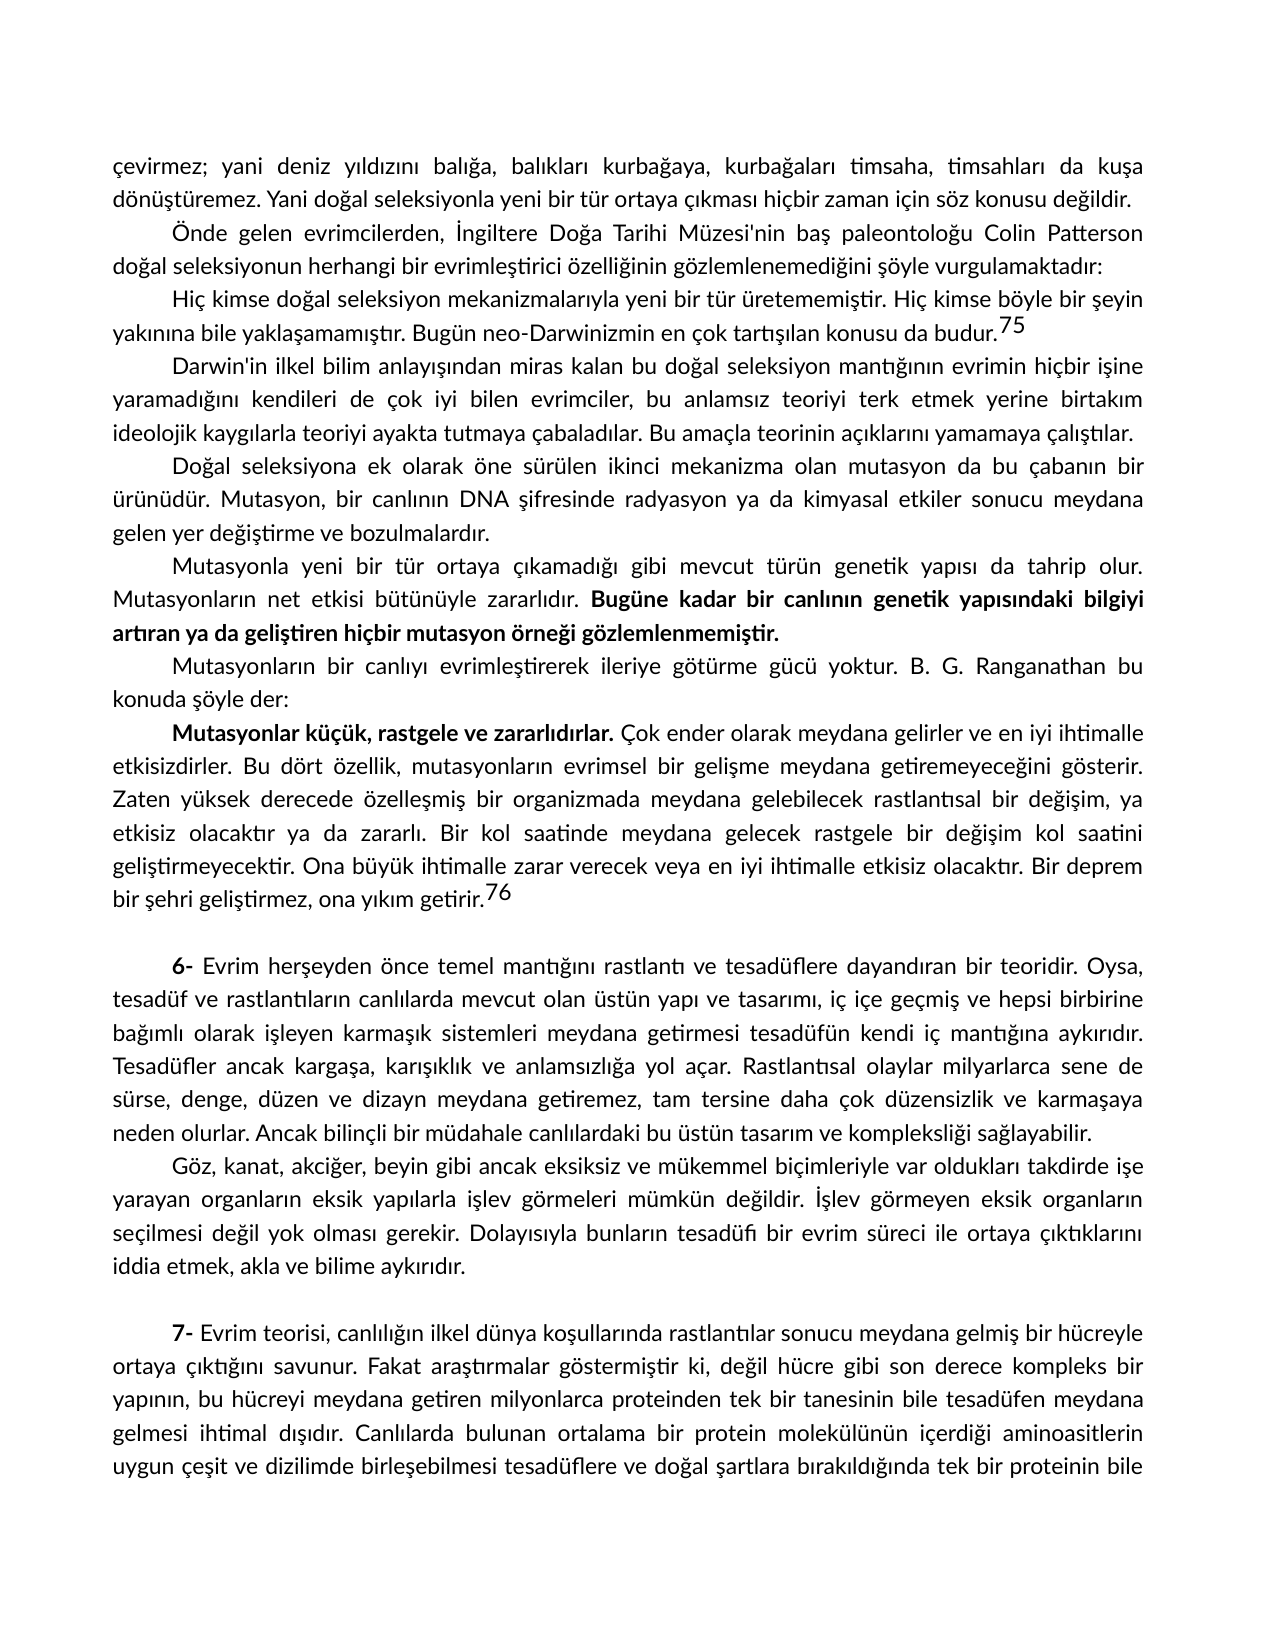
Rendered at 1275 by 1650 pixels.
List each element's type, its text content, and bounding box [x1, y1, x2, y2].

text Mutasyonla yeni bir tür ortaya çıkamadığı gibi mevcut türün genetik yapısı da tahrip olur. Mutasyonların net etkisi bütünüyle zararlıdır. Bugüne kadar bir canlının genetik yapısındaki bilgiyi artıran ya da geliştiren hiçbir mutasyon örneği gözlemlenmemiştir. [112, 548, 1145, 648]
text Mutasyonlar küçük, rastgele ve zararlıdırlar. Çok ender olarak meydana gelirler ve en iyi ihtimalle etkisizdirler. Bu dört özellik, mutasyonların evrimsel bir gelişme meydana getiremeyeceğini gösterir. Zaten yüksek derecede özelleşmiş bir organizmada meydana gelebilecek rastlantısal bir değişim, ya etkisiz olacaktır ya da zararlı. Bir kol saatinde meydana gelecek rastgele bir değişim kol saatini geliştirmeyecektir. Ona büyük ihtimalle zarar verecek veya en iyi ihtimalle etkisiz olacaktır. Bir deprem bir şehri geliştirmez, ona yıkım getirir.76 [112, 714, 1145, 914]
text 7- Evrim teorisi, canlılığın ilkel dünya koşullarında rastlantılar sonucu meydana gelmiş bir hücreyle ortaya çıktığını savunur. Fakat araştırmalar göstermiştir ki, değil hücre gibi son derece kompleks bir yapının, bu hücreyi meydana getiren milyonlarca proteinden tek bir tanesinin bile tesadüfen meydana gelmesi ihtimal dışıdır. Canlılarda bulunan ortalama bir protein molekülünün içerdiği aminoasitlerin uygun çeşit ve dizilimde birleşebilmesi tesadüflere ve doğal şartlara bırakıldığında tek bir proteinin bile [112, 1314, 1145, 1481]
text 6- Evrim herşeyden önce temel mantığını rastlantı ve tesadüflere dayandıran bir teoridir. Oysa, tesadüf ve rastlantıların canlılarda mevcut olan üstün yapı ve tasarımı, iç içe geçmiş ve hepsi birbirine bağımlı olarak işleyen karmaşık sistemleri meydana getirmesi tesadüfün kendi iç mantığına aykırıdır. Tesadüfler ancak kargaşa, karışıklık ve anlamsızlığa yol açar. Rastlantısal olaylar milyarlarca sene de sürse, denge, düzen ve dizayn meydana getiremez, tam tersine daha çok düzensizlik ve karmaşaya neden olurlar. Ancak bilinçli bir müdahale canlılardaki bu üstün tasarım ve kompleksliği sağlayabilir. [112, 948, 1145, 1148]
text Doğal seleksiyona ek olarak öne sürülen ikinci mekanizma olan mutasyon da bu çabanın bir ürünüdür. Mutasyon, bir canlının DNA şifresinde radyasyon ya da kimyasal etkiler sonucu meydana gelen yer değiştirme ve bozulmalardır. [112, 448, 1145, 548]
text Darwin'in ilkel bilim anlayışından miras kalan bu doğal seleksiyon mantığının evrimin hiçbir işine yaramadığını kendileri de çok iyi bilen evrimciler, bu anlamsız teoriyi terk etmek yerine birtakım ideolojik kaygılarla teoriyi ayakta tutmaya çabaladılar. Bu amaçla teorinin açıklarını yamamaya çalıştılar. [112, 348, 1145, 448]
text Mutasyonların bir canlıyı evrimleştirerek ileriye götürme gücü yoktur. B. G. Ranganathan bu konuda şöyle der: [112, 648, 1145, 714]
text çevirmez; yani deniz yıldızını balığa, balıkları kurbağaya, kurbağaları timsaha, timsahları da kuşa dönüştüremez. Yani doğal seleksiyonla yeni bir tür ortaya çıkması hiçbir zaman için söz konusu değildir. [112, 148, 1145, 214]
text Önde gelen evrimcilerden, İngiltere Doğa Tarihi Müzesi'nin baş paleontoloğu Colin Patterson doğal seleksiyonun herhangi bir evrimleştirici özelliğinin gözlemlenemediğini şöyle vurgulamaktadır: [112, 214, 1145, 281]
text Hiç kimse doğal seleksiyon mekanizmalarıyla yeni bir tür üretememiştir. Hiç kimse böyle bir şeyin yakınına bile yaklaşamamıştır. Bugün neo-Darwinizmin en çok tartışılan konusu da budur.75 [112, 281, 1145, 348]
text Göz, kanat, akciğer, beyin gibi ancak eksiksiz ve mükemmel biçimleriyle var oldukları takdirde işe yarayan organların eksik yapılarla işlev görmeleri mümkün değildir. İşlev görmeyen eksik organların seçilmesi değil yok olması gerekir. Dolayısıyla bunların tesadüfi bir evrim süreci ile ortaya çıktıklarını iddia etmek, akla ve bilime aykırıdır. [112, 1148, 1145, 1281]
